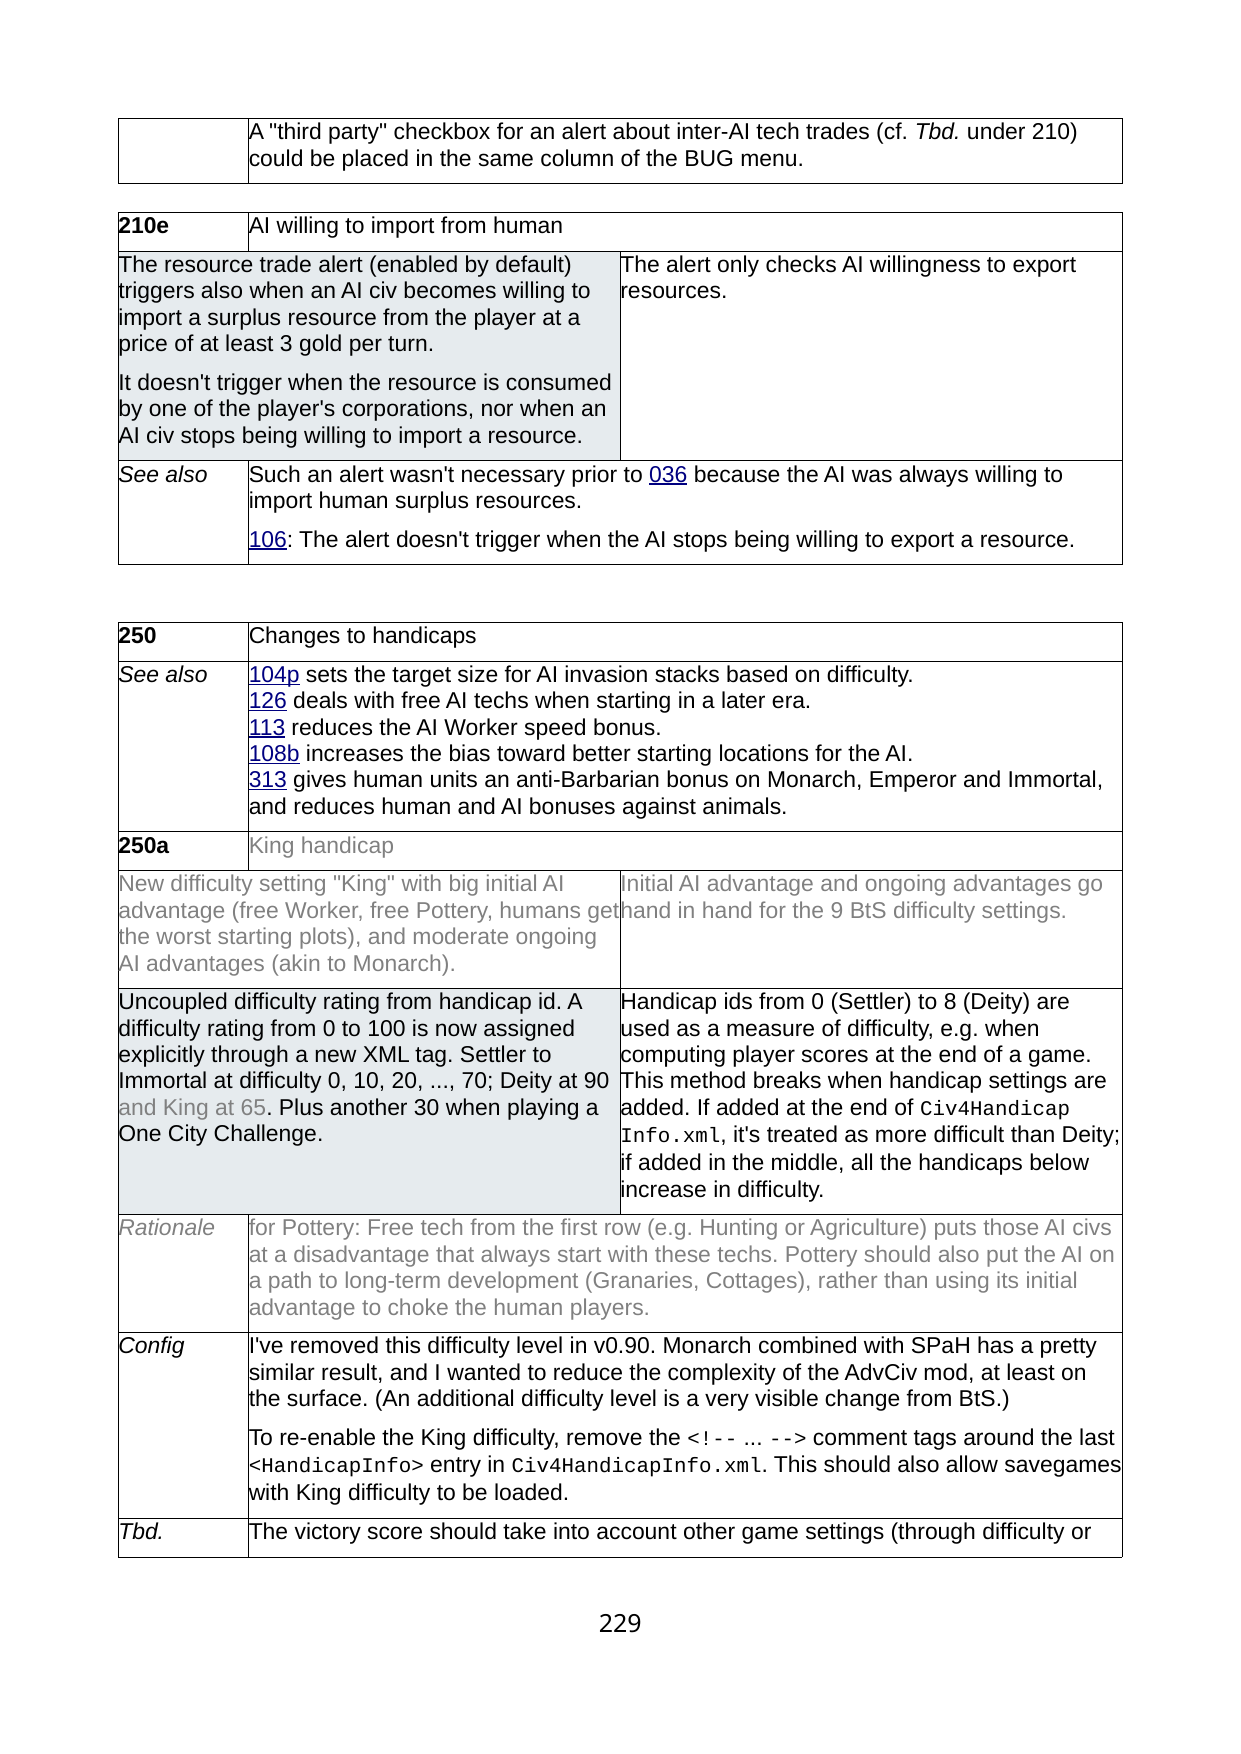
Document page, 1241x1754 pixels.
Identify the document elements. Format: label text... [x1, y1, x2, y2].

table_cell King handicap [249, 832, 1122, 870]
table_header 210e [119, 213, 248, 251]
table_cell [119, 119, 248, 183]
table_cell A "third party" checkbox for an alert about inter-AI tech trades (cf. Tbd. under 210) could be placed in the same column of the BUG menu. [249, 119, 1122, 183]
table_cell The victory score should take into account other game settings (through difficulty or [249, 1519, 1122, 1557]
table_cell Uncoupled difficulty rating from handicap id. A difficulty rating from 0 to 100 is now assigned explicitly through a new XML tag. Settler to Immortal at difficulty 0, 10, 20, ..., 70; Deity at 90 and King at 65. Plus another 30 when playing a One City Challenge. [119, 989, 620, 1214]
table_cell 250a [119, 832, 248, 870]
table_header 250 [119, 623, 248, 661]
table_cell 104p sets the target size for AI invasion stacks based on difficulty. 126 deals with free AI techs when starting in a later era. 113 reduces the AI Worker speed bonus. 108b increases the bias toward better starting locations for the AI. 313 gives human units an anti-Barbarian bonus on Monarch, Emperor and Immortal, and reduces human and AI bonuses against animals. [249, 662, 1122, 831]
table_cell Rationale [119, 1215, 248, 1332]
table_cell See also [119, 662, 248, 831]
table_cell for Pottery: Free tech from the first row (e.g. Hunting or Agriculture) puts those AI civs at a disadvantage that always start with these techs. Pottery should also put the AI on a path to long-term development (Granaries, Cottages), rather than using its initial advantage to choke the human players. [249, 1215, 1122, 1332]
table_cell The resource trade alert (enabled by default) triggers also when an AI civ becomes willing to import a surplus resource from the player at a price of at least 3 gold per turn. It doesn't trigger when the resource is consumed by one of the player's corporations, nor when an AI civ stops being willing to import a resource. [119, 252, 620, 460]
table_cell Initial AI advantage and ongoing advantages go hand in hand for the 9 BtS difficulty settings. [621, 871, 1122, 988]
table_cell New difficulty setting "King" with big initial AI advantage (free Worker, free Pottery, humans get the worst starting plots), and moderate ongoing AI advantages (akin to Monarch). [119, 871, 620, 988]
table_cell The alert only checks AI willingness to export resources. [621, 252, 1122, 460]
table_cell Such an alert wasn't necessary prior to 036 because the AI was always willing to import human surplus resources. 106: The alert doesn't trigger when the AI stops being willing to export a resource. [249, 461, 1122, 564]
table_cell See also [119, 461, 248, 564]
table_cell Tbd. [119, 1519, 248, 1557]
table_cell Handicap ids from 0 (Settler) to 8 (Deity) are used as a measure of difficulty, e.g. when computing player scores at the end of a game. This method breaks when handicap settings are added. If added at the end of Civ4Handicap Info.xml, it's treated as more difficult than Deity; if added in the middle, all the handicaps below increase in difficulty. [621, 989, 1122, 1214]
table_header Changes to handicaps [249, 623, 1122, 661]
table_cell I've removed this difficulty level in v0.90. Monarch combined with SPaH has a pretty similar result, and I wanted to reduce the complexity of the AdvCiv mod, at least on the surface. (An additional difficulty level is a very visible change from BtS.) To re-enable the King difficulty, remove the <!-- ... --> comment tags around the last <HandicapInfo> entry in Civ4HandicapInfo.xml. This should also allow savegames with King difficulty to be loaded. [249, 1333, 1122, 1518]
table_header AI willing to import from human [249, 213, 1122, 251]
table_cell Config [119, 1333, 248, 1518]
